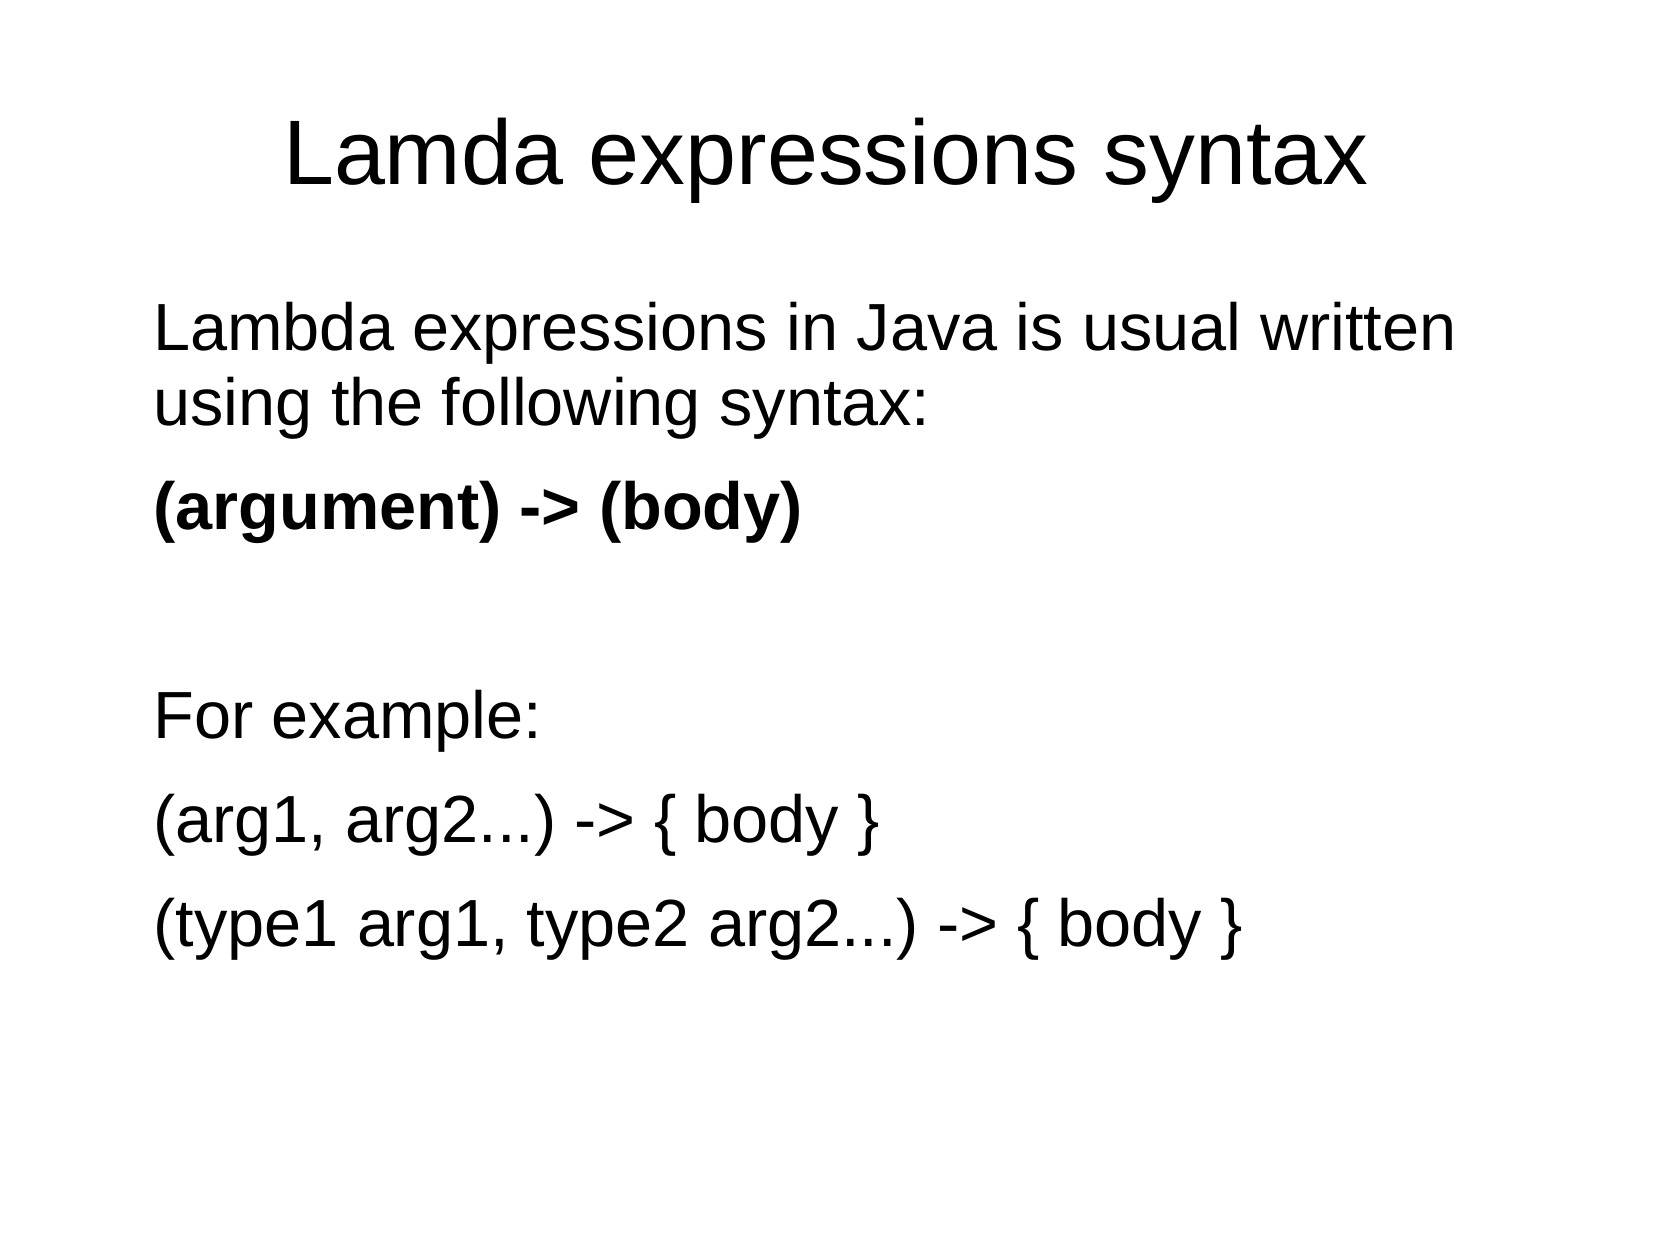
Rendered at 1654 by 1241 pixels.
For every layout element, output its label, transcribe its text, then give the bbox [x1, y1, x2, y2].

list Lambda expressions in Java is usual written using the following syntax: (argument) -> (body) For example: (arg1, arg2...) -> { body } (type1 arg1, type2 arg2...) -> { body } [82, 290, 1571, 1010]
title Lamda expressions syntax [82, 49, 1571, 257]
